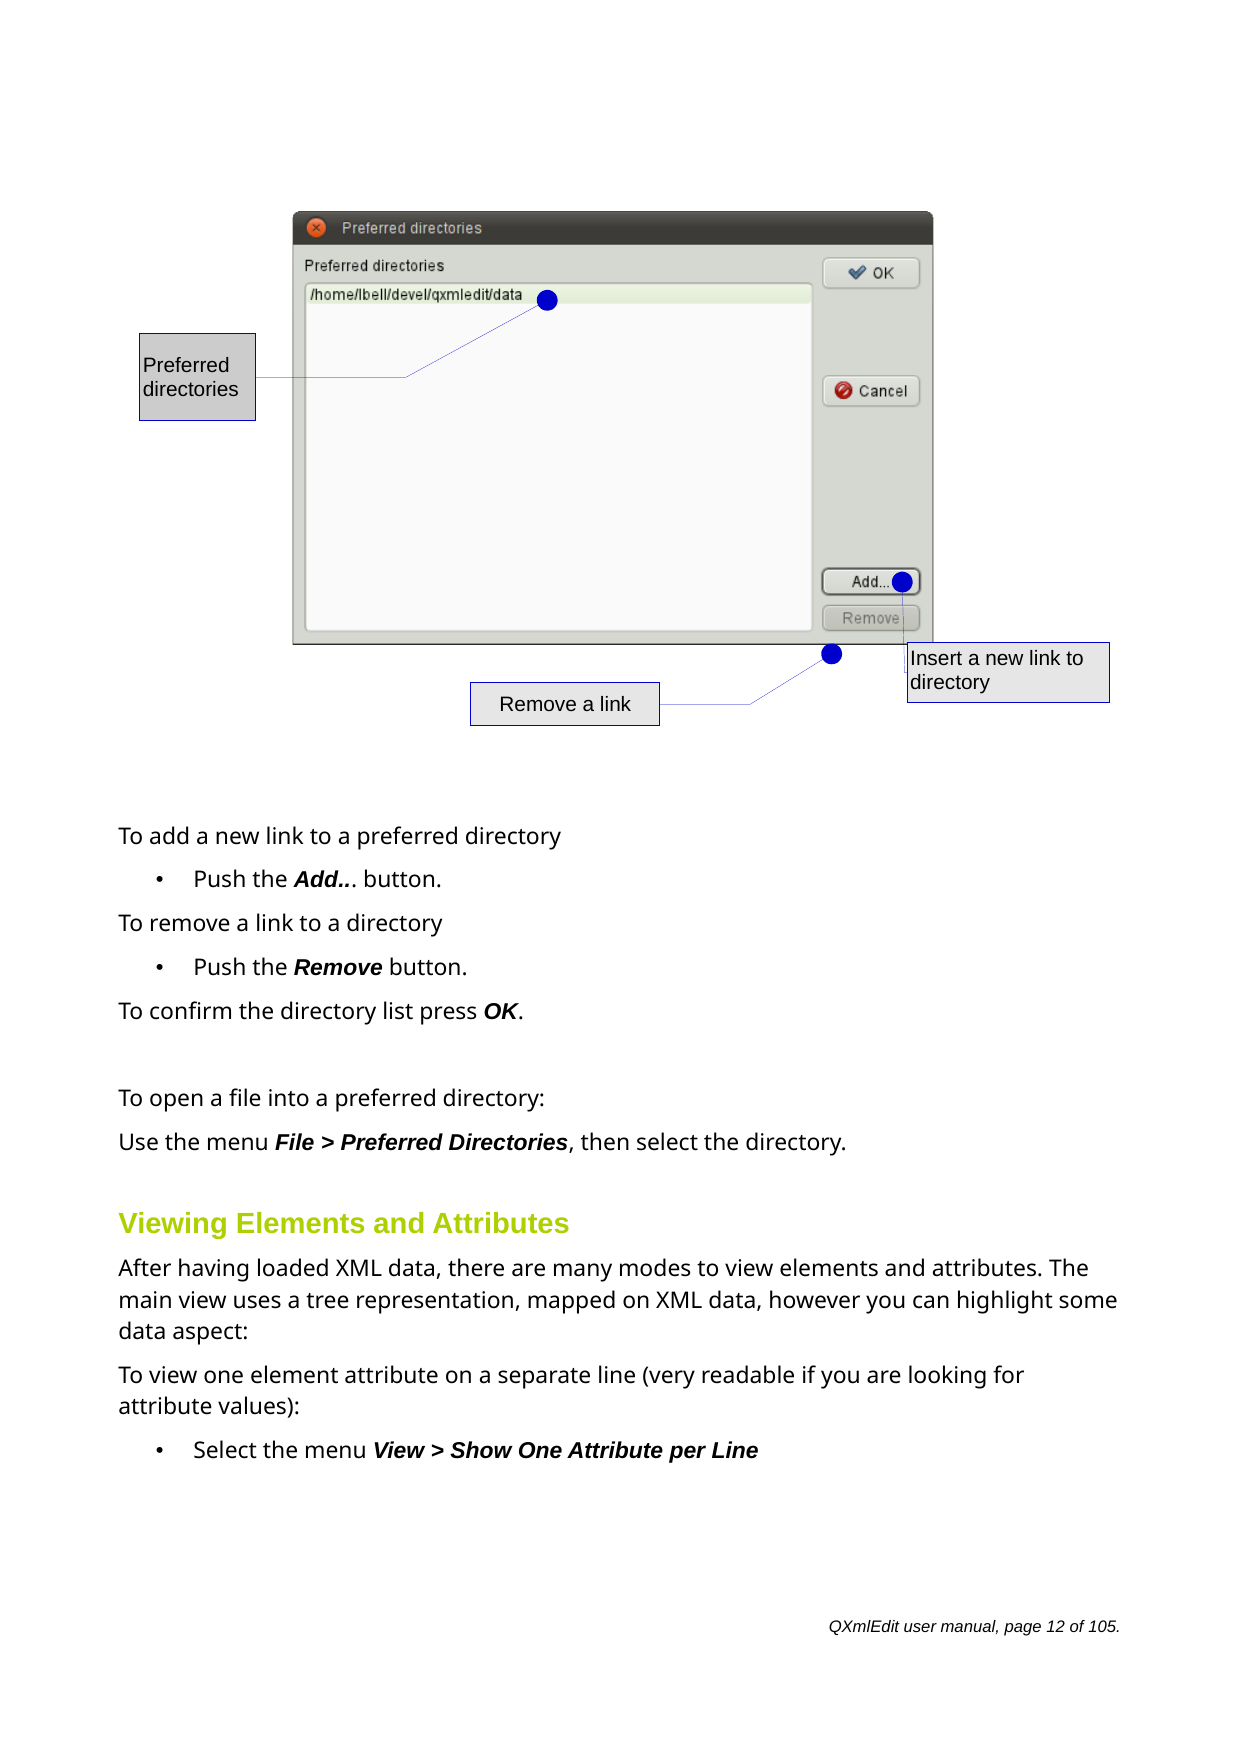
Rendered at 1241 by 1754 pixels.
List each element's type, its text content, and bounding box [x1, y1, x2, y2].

text To add a new link to a preferred directory [118, 820, 1122, 851]
text To confirm the directory list press OK. [118, 995, 1122, 1026]
text To remove a link to a directory [118, 907, 1122, 938]
picture [292, 211, 934, 645]
text Use the menu File > Preferred Directories, then select the directory. [118, 1126, 1122, 1157]
text To open a file into a preferred directory: [118, 1082, 1122, 1113]
text To view one element attribute on a separate line (very readable if you are looking for attribute values): [118, 1358, 1122, 1421]
text After having loaded XML data, there are many modes to view elements and attributes. The main view uses a tree representation, mapped on XML data, however you can highlight some data aspect: [118, 1252, 1122, 1346]
list Push the Add... button. [156, 863, 1122, 895]
list Select the menu View > Show One Attribute per Line [156, 1433, 1122, 1465]
subtitle Viewing Elements and Attributes [118, 1206, 1122, 1240]
list Push the Remove button. [156, 951, 1122, 982]
